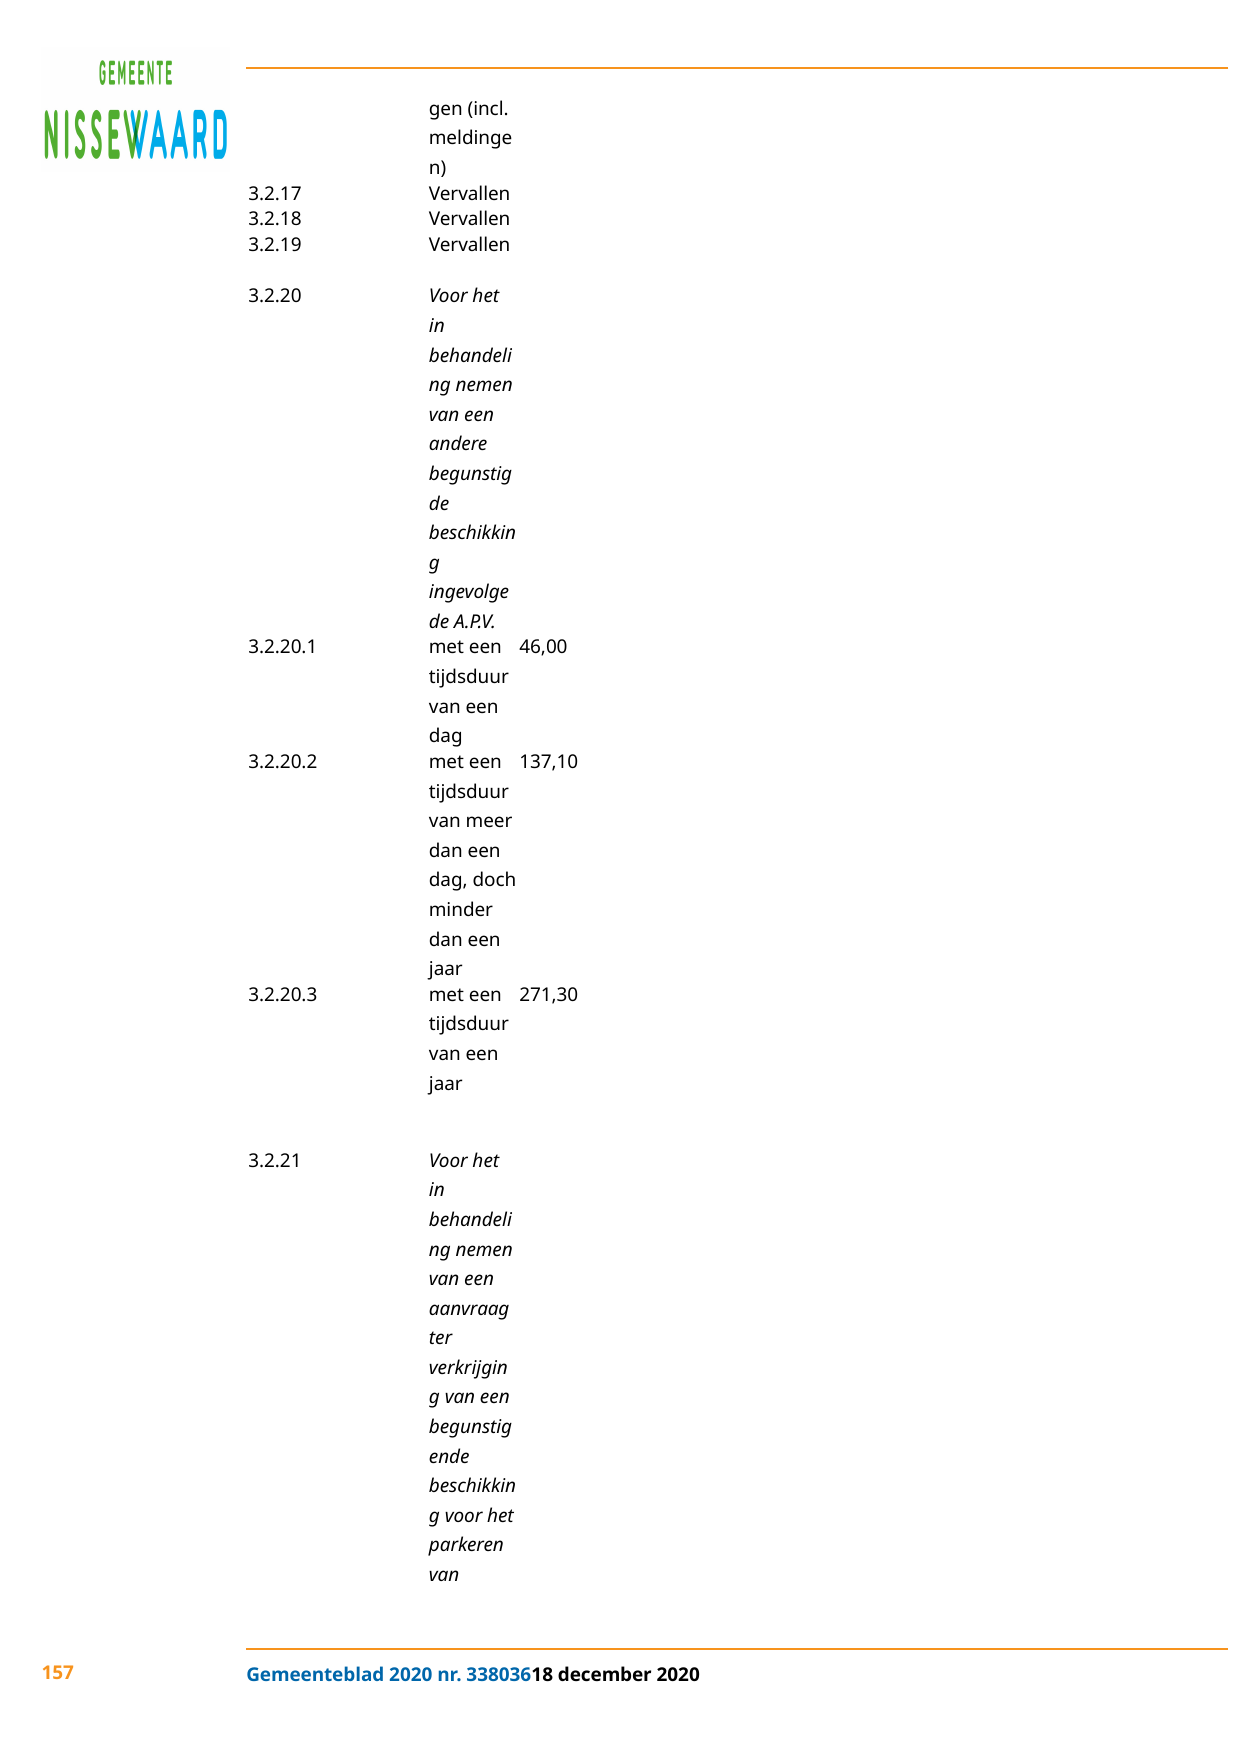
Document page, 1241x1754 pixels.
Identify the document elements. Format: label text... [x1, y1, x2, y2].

table_cell [338, 634, 429, 748]
table_cell [519, 1147, 609, 1587]
table_cell [429, 257, 519, 283]
table_cell 3.2.17 [248, 180, 338, 205]
table_cell [338, 981, 429, 1096]
table_cell 271,30 [519, 981, 609, 1096]
table_cell 3.2.20.2 [248, 748, 338, 981]
table_cell Voor het in behandeling nemen van een andere begunstigde beschikking ingevolge de A.P.V. [429, 283, 519, 634]
table_cell [338, 180, 429, 205]
table_cell [519, 180, 609, 205]
table_cell [519, 257, 609, 283]
table_cell met een tijdsduur van een jaar [429, 981, 519, 1096]
picture [41, 47, 231, 172]
table_cell [338, 205, 429, 231]
table_cell [338, 1121, 429, 1147]
table_cell gen (incl. meldingen) [429, 95, 519, 180]
table_cell [429, 1121, 519, 1147]
table_cell [338, 1147, 429, 1587]
table_cell [429, 1096, 519, 1121]
table_cell [338, 283, 429, 634]
table_cell [519, 1096, 609, 1121]
table_cell [519, 95, 609, 180]
table_cell 137,10 [519, 748, 609, 981]
table_cell [338, 95, 429, 180]
table_cell [519, 283, 609, 634]
table_cell [248, 1121, 338, 1147]
table_cell [519, 205, 609, 231]
table_cell [519, 1121, 609, 1147]
table_cell met een tijdsduur van meer dan een dag, doch minder dan een jaar [429, 748, 519, 981]
table_cell 3.2.18 [248, 205, 338, 231]
table_cell 3.2.20.1 [248, 634, 338, 748]
table_cell [519, 231, 609, 257]
table_cell 3.2.20 [248, 283, 338, 634]
table_cell [248, 257, 338, 283]
table_cell 46,00 [519, 634, 609, 748]
table_cell [338, 1096, 429, 1121]
table_cell met een tijdsduur van een dag [429, 634, 519, 748]
table_cell [338, 748, 429, 981]
table_cell [338, 231, 429, 257]
table_cell [248, 95, 338, 180]
table_cell 3.2.21 [248, 1147, 338, 1587]
table_cell [338, 257, 429, 283]
table_cell Voor het in behandeling nemen van een aanvraag ter verkrijging van een begunstigende beschikking voor het parkeren van [429, 1147, 519, 1587]
table_cell [248, 1096, 338, 1121]
table_cell Vervallen [429, 205, 519, 231]
table_cell Vervallen [429, 231, 519, 257]
table_cell 3.2.20.3 [248, 981, 338, 1096]
table_cell 3.2.19 [248, 231, 338, 257]
table_cell Vervallen [429, 180, 519, 205]
